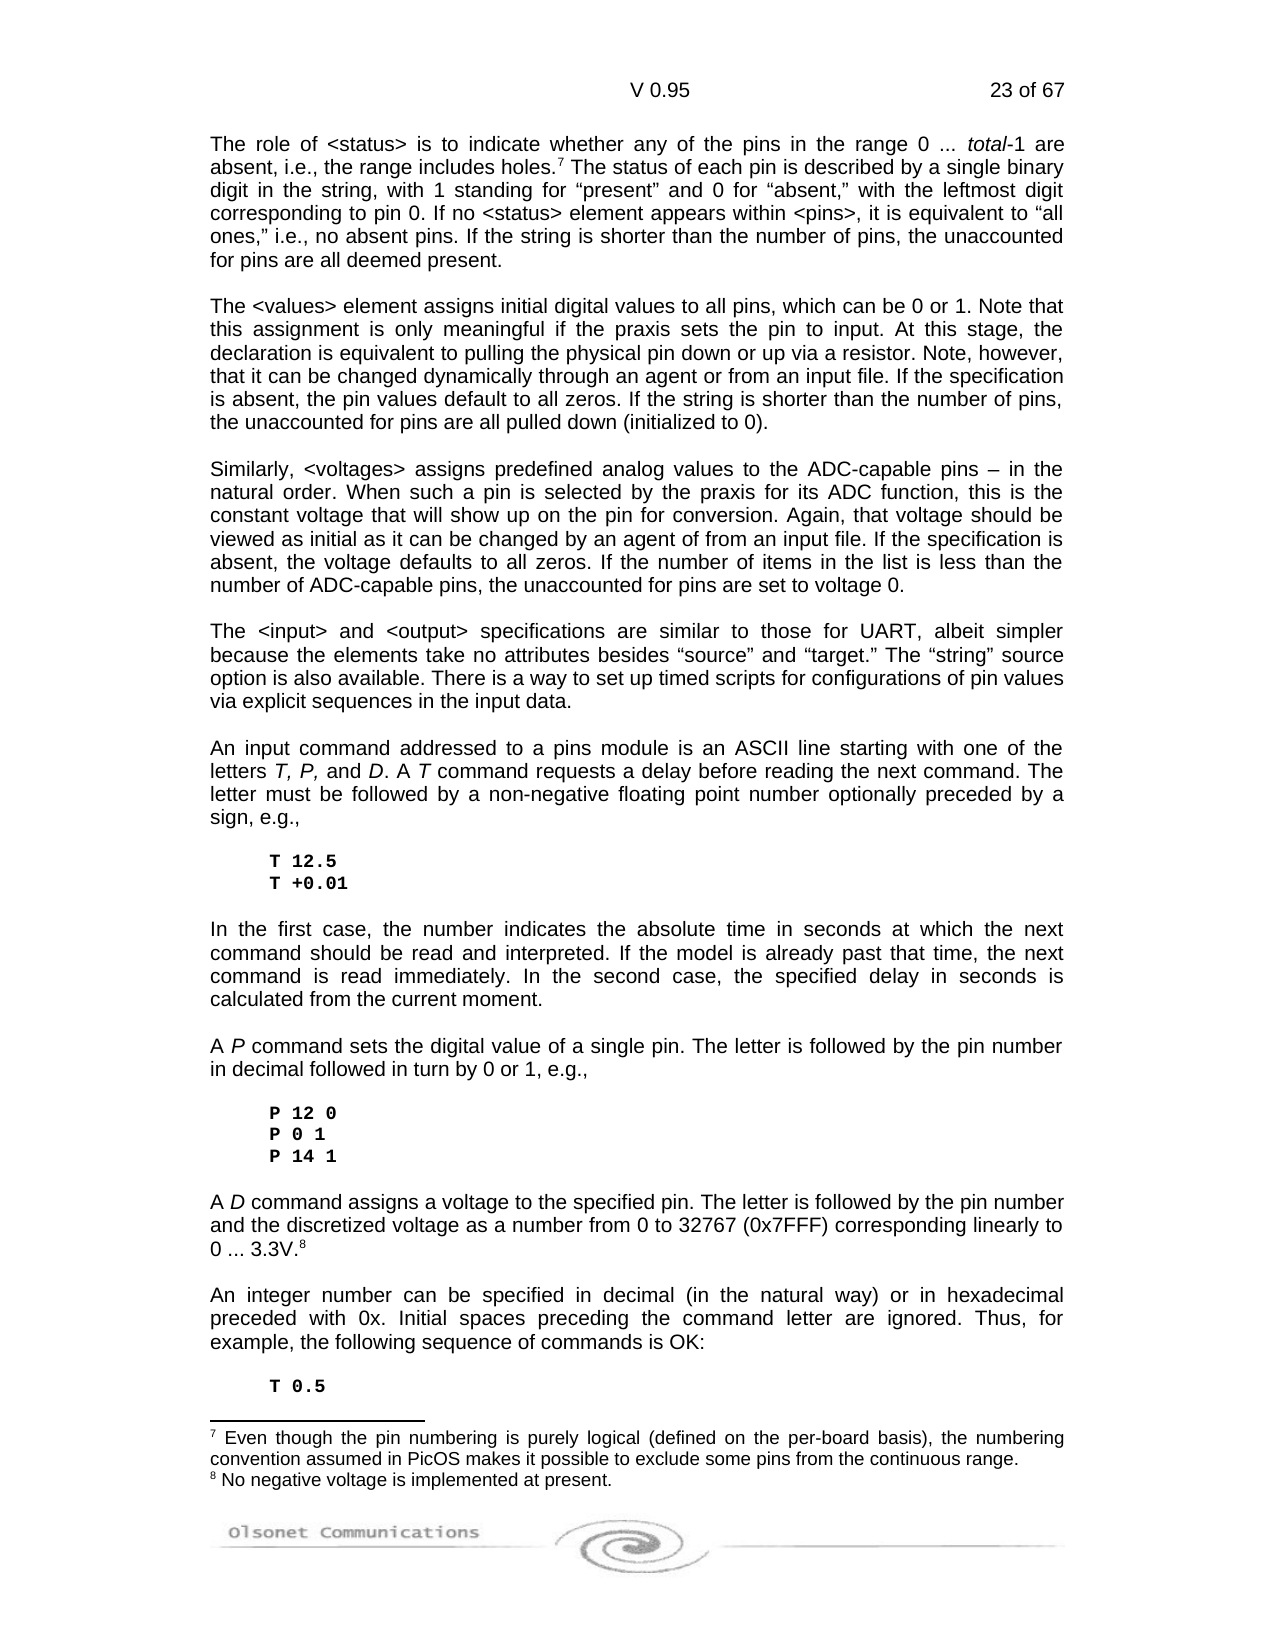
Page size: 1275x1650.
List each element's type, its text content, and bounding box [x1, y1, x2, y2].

text In the first case, the number indicates the absolute time in seconds at which the next command should be read and interpreted. If the model is already past that time, the next command is read immediately. In the second case, the specified delay in seconds is calculated from the current moment. [210, 918, 1065, 1011]
text T 0.5 [269, 1377, 1065, 1398]
text The <values> element assigns initial digital values to all pins, which can be 0 or 1. Note that this assignment is only meaningful if the praxis sets the pin to input. At this stage, the declaration is equivalent to pulling the physical pin down or up via a resistor. Note, however, that it can be changed dynamically through an agent or from an input file. If the specification is absent, the pin values default to all zeros. If the string is shorter than the number of pins, the unaccounted for pins are all pulled down (initialized to 0). [210, 295, 1065, 434]
text P 0 1 [269, 1125, 1065, 1146]
text No negative voltage is implemented at present. [210, 1469, 1065, 1490]
text A P command sets the digital value of a single pin. The letter is followed by the pin number in decimal followed in turn by 0 or 1, e.g., [210, 1034, 1065, 1081]
text The role of <status> is to indicate whether any of the pins in the range 0 ... total-1 are absent, i.e., the range includes holes. The status of each pin is described by a single binary digit in the string, with 1 standing for “present” and 0 for “absent,” with the leftmost digit corresponding to pin 0. If no <status> element appears within <pins>, it is equivalent to “all ones,” i.e., no absent pins. If the string is shorter than the number of pins, the unaccounted for pins are all deemed present. [210, 132, 1065, 272]
text P 14 1 [269, 1146, 1065, 1168]
text P 12 0 [269, 1104, 1065, 1125]
text A D command assigns a voltage to the specified pin. The letter is followed by the pin number and the discretized voltage as a number from 0 to 32767 (0x7FFF) corresponding linearly to 0 ... 3.3V. [210, 1191, 1065, 1261]
text An integer number can be specified in decimal (in the natural way) or in hexadecimal preceded with 0x. Initial spaces preceding the command letter are ignored. Thus, for example, the following sequence of commands is OK: [210, 1284, 1065, 1353]
text T +0.01 [269, 873, 1065, 895]
text Similarly, <voltages> assigns predefined analog values to the ADC-capable pins – in the natural order. When such a pin is selected by the praxis for its ADC function, this is the constant voltage that will show up on the pin for conversion. Again, that voltage should be viewed as initial as it can be changed by an agent of from an input file. If the specification is absent, the voltage defaults to all zeros. If the number of items in the list is less than the number of ADC-capable pins, the unaccounted for pins are set to voltage 0. [210, 457, 1065, 597]
text T 12.5 [269, 852, 1065, 873]
text The <input> and <output> specifications are similar to those for UART, albeit simpler because the elements take no attributes besides “source” and “target.” The “string” source option is also available. There is a way to set up timed scripts for configurations of pin values via explicit sequences in the input data. [210, 620, 1065, 713]
picture [210, 1504, 1065, 1596]
text An input command addressed to a pins module is an ASCII line starting with one of the letters T, P, and D. A T command requests a delay before reading the next command. The letter must be followed by a non-negative floating point number optionally preceded by a sign, e.g., [210, 736, 1065, 829]
text Even though the pin numbering is purely logical (defined on the per-board basis), the numbering convention assumed in PicOS makes it possible to exclude some pins from the continuous range. [210, 1427, 1065, 1469]
